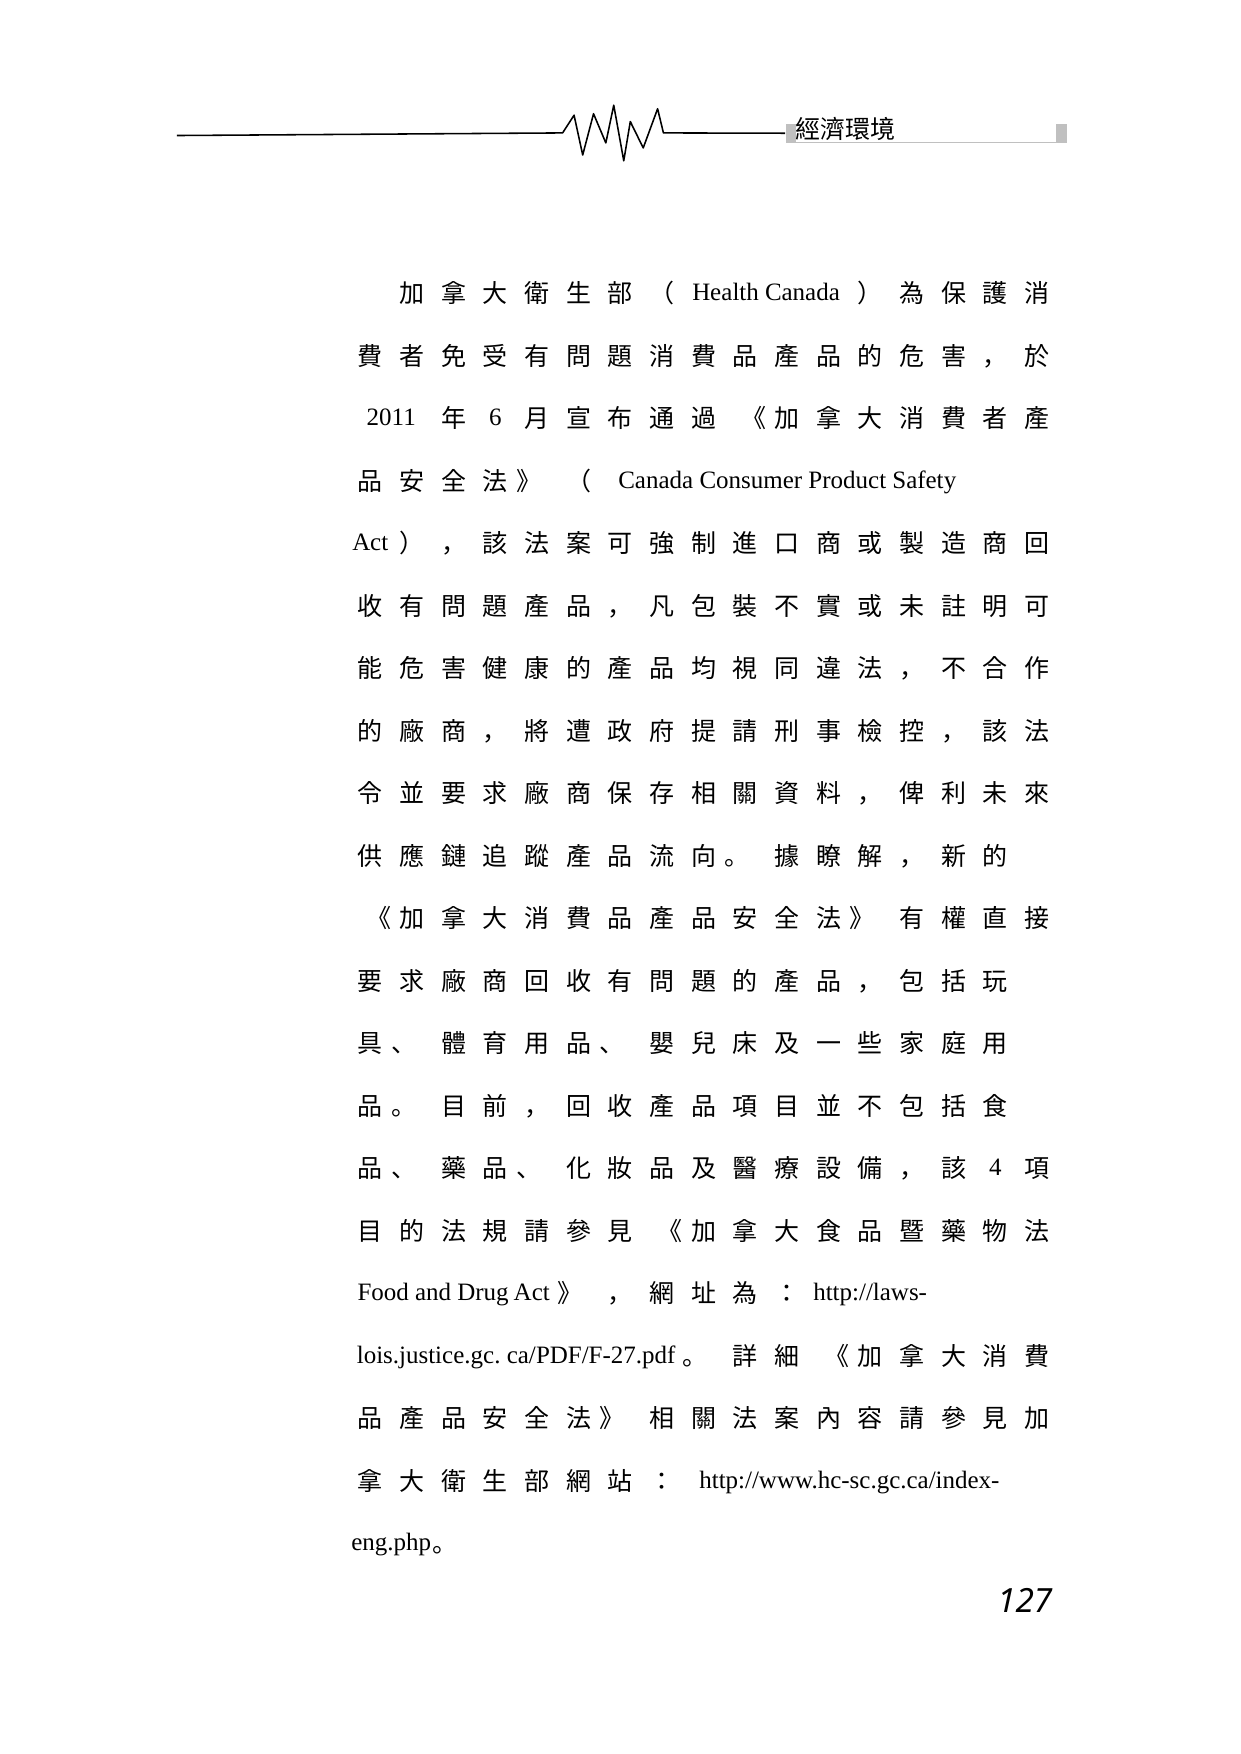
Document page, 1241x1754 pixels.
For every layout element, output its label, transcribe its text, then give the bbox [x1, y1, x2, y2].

text 加拿大衛生部（Health Canada）為保護消費者免受有問題消費品產品的危害，於2011年6月宣布通過《加拿大消費者產品安全法》（Canada Consumer Product Safety Act），該法案可強制進口商或製造商回收有問題產品，凡包裝不實或未註明可能危害健康的產品均視同違法，不合作的廠商，將遭政府提請刑事檢控，該法令並要求廠商保存相關資料，俾利未來供應鏈追蹤產品流向。據瞭解，新的《加拿大消費品產品安全法》有權直接要求廠商回收有問題的產品，包括玩具、體育用品、嬰兒床及一些家庭用品。目前，回收產品項目並不包括食品、藥品、化妝品及醫療設備，該4項目的法規請參見《加拿大食品暨藥物法Food and Drug Act》，網址為：http://laws-lois.justice.gc. ca/PDF/F-27.pdf。詳細《加拿大消費品產品安全法》相關法案內容請參見加拿大衛生部網站：http://www.hc-sc.gc.ca/index-eng.php。 [330, 250, 1058, 1563]
